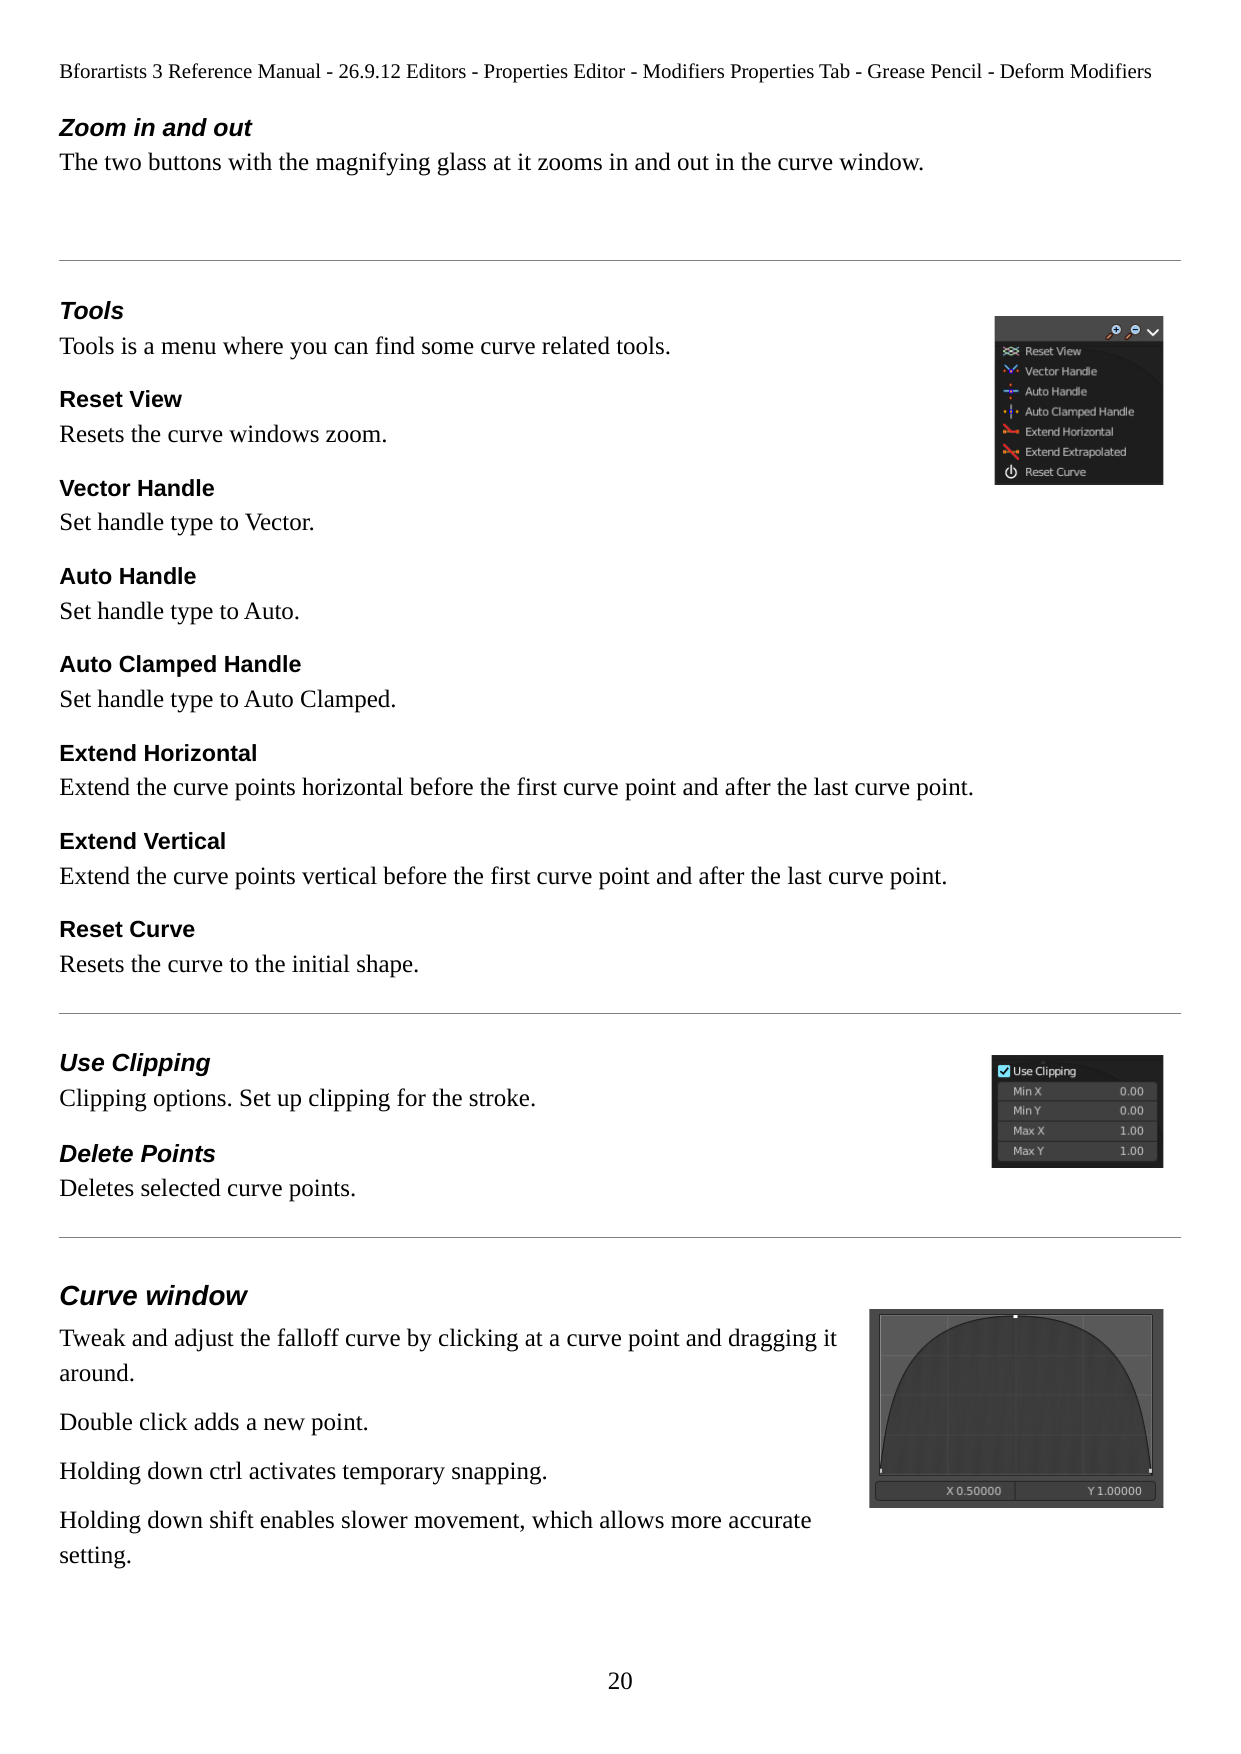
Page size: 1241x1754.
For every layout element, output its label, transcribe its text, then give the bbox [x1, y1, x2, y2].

subtitle Extend Horizontal [59, 739, 1181, 766]
text Deletes selected curve points. [59, 1173, 1181, 1202]
text Extend the curve points horizontal before the first curve point and after the last curve point. [59, 772, 1181, 801]
text Double click adds a new point. [59, 1407, 869, 1436]
text Set handle type to Auto Clamped. [59, 684, 1181, 713]
subtitle [1164, 386, 1181, 413]
text Resets the curve to the initial shape. [59, 949, 1181, 978]
text Extend the curve points vertical before the first curve point and after the last curve point. [59, 861, 1181, 889]
text Tweak and adjust the falloff curve by clicking at a curve point and dragging it around. [59, 1323, 869, 1387]
picture [991, 1055, 1164, 1168]
subtitle [1164, 1139, 1181, 1167]
picture [869, 1309, 1164, 1508]
text Clipping options. Set up clipping for the stroke. [59, 1083, 991, 1112]
subtitle Auto Handle [59, 563, 1181, 589]
text Holding down shift enables slower movement, which allows more accurate setting. [59, 1505, 1181, 1568]
subtitle Vector Handle [59, 474, 1181, 501]
text The two buttons with the magnifying glass at it zooms in and out in the curve window. [59, 147, 1181, 176]
subtitle Zoom in and out [59, 113, 1181, 141]
subtitle Curve window [59, 1279, 1181, 1311]
subtitle Extend Vertical [59, 828, 1181, 854]
subtitle Auto Clamped Handle [59, 651, 1181, 678]
subtitle Reset Curve [59, 916, 1181, 943]
text Set handle type to Auto. [59, 596, 1181, 624]
text Set handle type to Vector. [59, 507, 1181, 536]
text Tools is a menu where you can find some curve related tools. [59, 331, 994, 359]
subtitle Tools [59, 296, 1181, 324]
subtitle Delete Points [59, 1139, 991, 1167]
subtitle Reset View [59, 386, 994, 413]
text Holding down ctrl activates temporary snapping. [59, 1456, 869, 1485]
subtitle Use Clipping [59, 1048, 1181, 1077]
picture [994, 316, 1164, 485]
text Resets the curve windows zoom. [59, 419, 994, 448]
